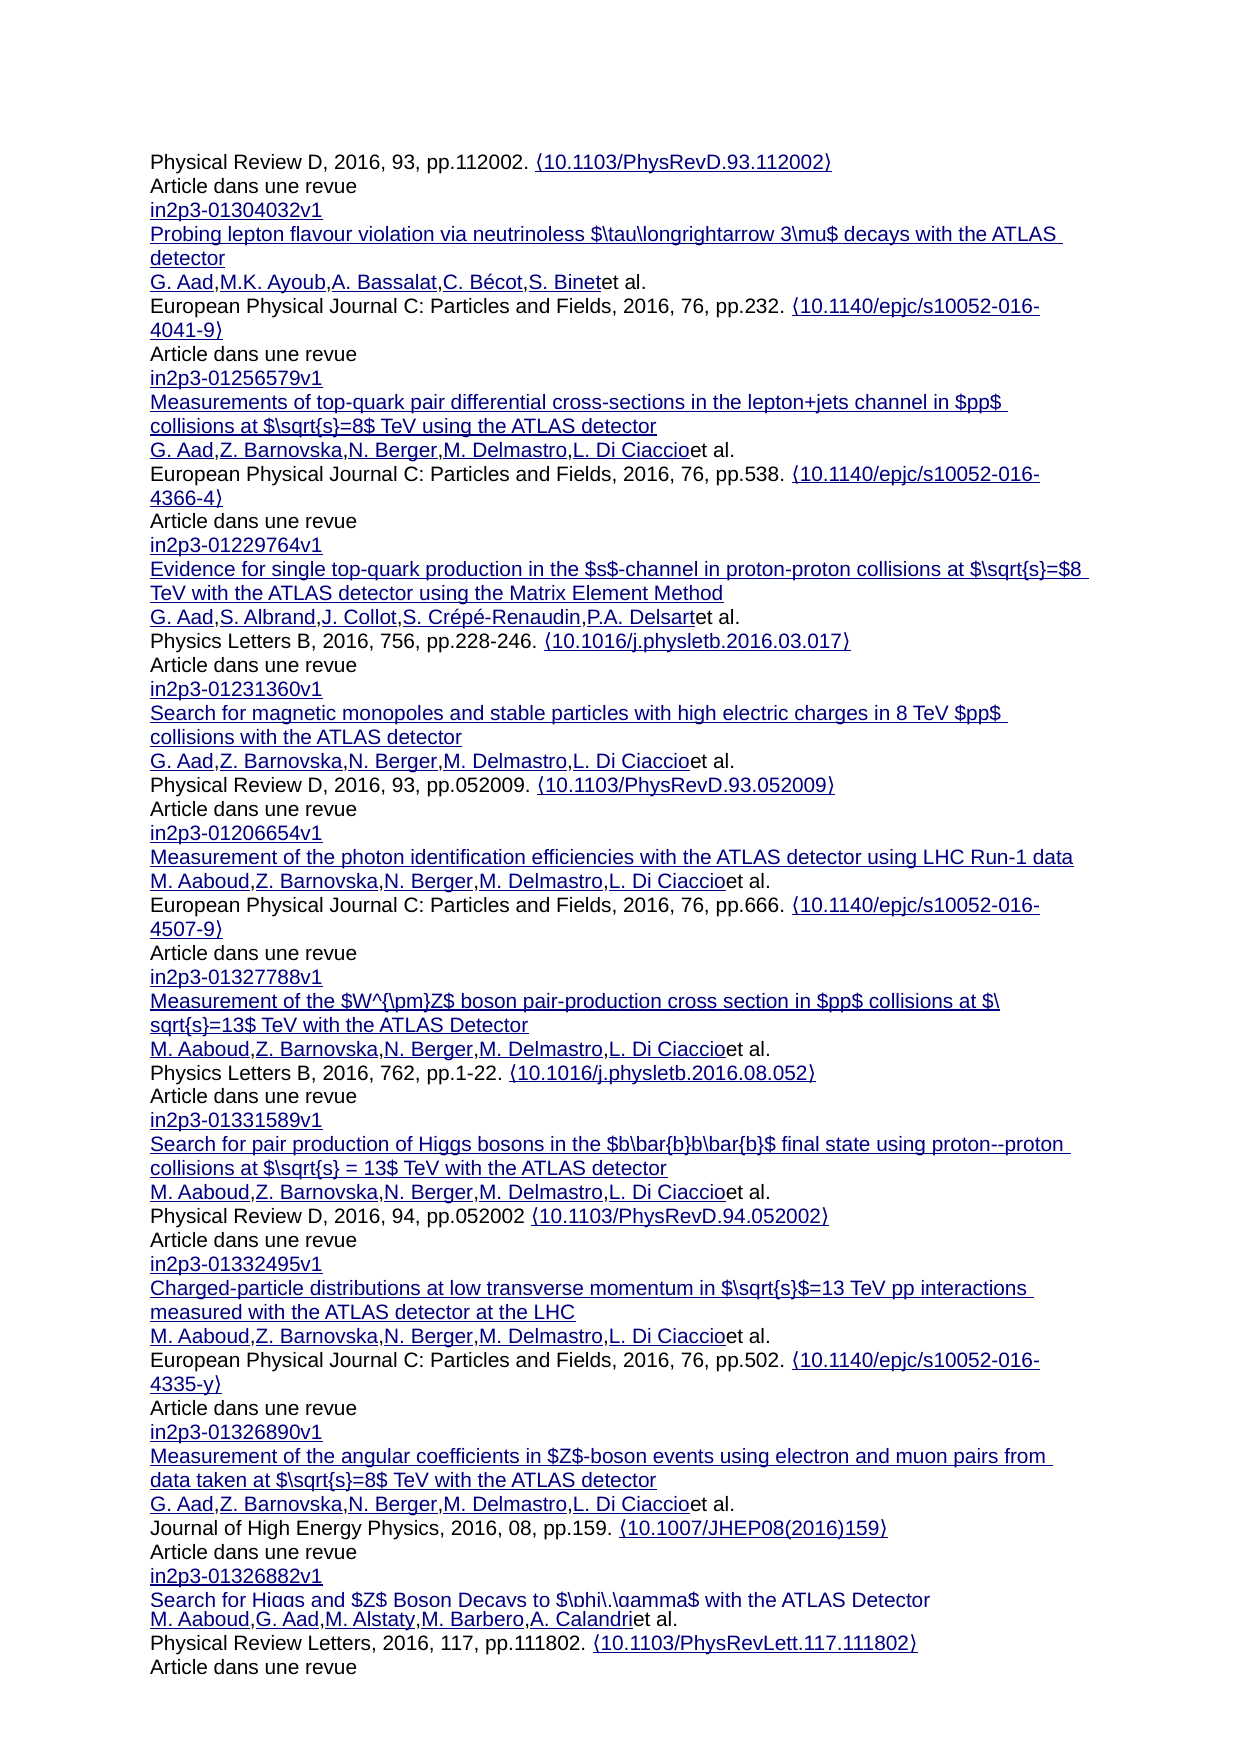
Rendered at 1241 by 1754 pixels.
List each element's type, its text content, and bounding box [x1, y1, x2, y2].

table_cell Search for pair production of Higgs bosons in the $b\bar{b}b\bar{b}$ final state using proton--proton collisions at $\sqrt{s} = 13$ TeV with the ATLAS detector M. Aaboud,Z. Barnovska,N. Berger,M. Delmastro,L. Di Ciaccioet al. Physical Review D, 2016, 94, pp.052002 ⟨10.1103/PhysRevD.94.052002⟩ Article dans une revue in2p3-01332495v1 [150, 1132, 1090, 1276]
table_cell Probing lepton flavour violation via neutrinoless $\tau\longrightarrow 3\mu$ decays with the ATLAS detector G. Aad,M.K. Ayoub,A. Bassalat,C. Bécot,S. Binetet al. European Physical Journal C: Particles and Fields, 2016, 76, pp.232. ⟨10.1140/epjc/s10052-016-4041-9⟩ Article dans une revue in2p3-01256579v1 [150, 222, 1090, 389]
table_cell Measurement of the angular coefficients in $Z$-boson events using electron and muon pairs from data taken at $\sqrt{s}=8$ TeV with the ATLAS detector G. Aad,Z. Barnovska,N. Berger,M. Delmastro,L. Di Ciaccioet al. Journal of High Energy Physics, 2016, 08, pp.159. ⟨10.1007/JHEP08(2016)159⟩ Article dans une revue in2p3-01326882v1 [150, 1444, 1090, 1587]
table_cell Search for Higgs and $Z$ Boson Decays to $\phi\,\gamma$ with the ATLAS Detector M. Aaboud,G. Aad,M. Alstaty,M. Barbero,A. Calandriet al. Physical Review Letters, 2016, 117, pp.111802. ⟨10.1103/PhysRevLett.117.111802⟩ Article dans une revue [150, 1588, 1090, 1679]
table_cell Physical Review D, 2016, 93, pp.112002. ⟨10.1103/PhysRevD.93.112002⟩ Article dans une revue in2p3-01304032v1 [150, 150, 1090, 222]
table_cell Search for magnetic monopoles and stable particles with high electric charges in 8 TeV $pp$ collisions with the ATLAS detector G. Aad,Z. Barnovska,N. Berger,M. Delmastro,L. Di Ciaccioet al. Physical Review D, 2016, 93, pp.052009. ⟨10.1103/PhysRevD.93.052009⟩ Article dans une revue in2p3-01206654v1 [150, 701, 1090, 845]
table_cell Charged-particle distributions at low transverse momentum in $\sqrt{s}$=13 TeV pp interactions measured with the ATLAS detector at the LHC M. Aaboud,Z. Barnovska,N. Berger,M. Delmastro,L. Di Ciaccioet al. European Physical Journal C: Particles and Fields, 2016, 76, pp.502. ⟨10.1140/epjc/s10052-016-4335-y⟩ Article dans une revue in2p3-01326890v1 [150, 1276, 1090, 1444]
table_cell Evidence for single top-quark production in the $s$-channel in proton-proton collisions at $\sqrt{s}=$8 TeV with the ATLAS detector using the Matrix Element Method G. Aad,S. Albrand,J. Collot,S. Crépé-Renaudin,P.A. Delsartet al. Physics Letters B, 2016, 756, pp.228-246. ⟨10.1016/j.physletb.2016.03.017⟩ Article dans une revue in2p3-01231360v1 [150, 557, 1090, 701]
table_cell Measurement of the $W^{\pm}Z$ boson pair-production cross section in $pp$ collisions at $\sqrt{s}=13$ TeV with the ATLAS Detector M. Aaboud,Z. Barnovska,N. Berger,M. Delmastro,L. Di Ciaccioet al. Physics Letters B, 2016, 762, pp.1-22. ⟨10.1016/j.physletb.2016.08.052⟩ Article dans une revue in2p3-01331589v1 [150, 989, 1090, 1132]
table_cell Measurements of top-quark pair differential cross-sections in the lepton+jets channel in $pp$ collisions at $\sqrt{s}=8$ TeV using the ATLAS detector G. Aad,Z. Barnovska,N. Berger,M. Delmastro,L. Di Ciaccioet al. European Physical Journal C: Particles and Fields, 2016, 76, pp.538. ⟨10.1140/epjc/s10052-016-4366-4⟩ Article dans une revue in2p3-01229764v1 [150, 390, 1090, 557]
table_cell Measurement of the photon identification efficiencies with the ATLAS detector using LHC Run-1 data M. Aaboud,Z. Barnovska,N. Berger,M. Delmastro,L. Di Ciaccioet al. European Physical Journal C: Particles and Fields, 2016, 76, pp.666. ⟨10.1140/epjc/s10052-016-4507-9⟩ Article dans une revue in2p3-01327788v1 [150, 845, 1090, 988]
